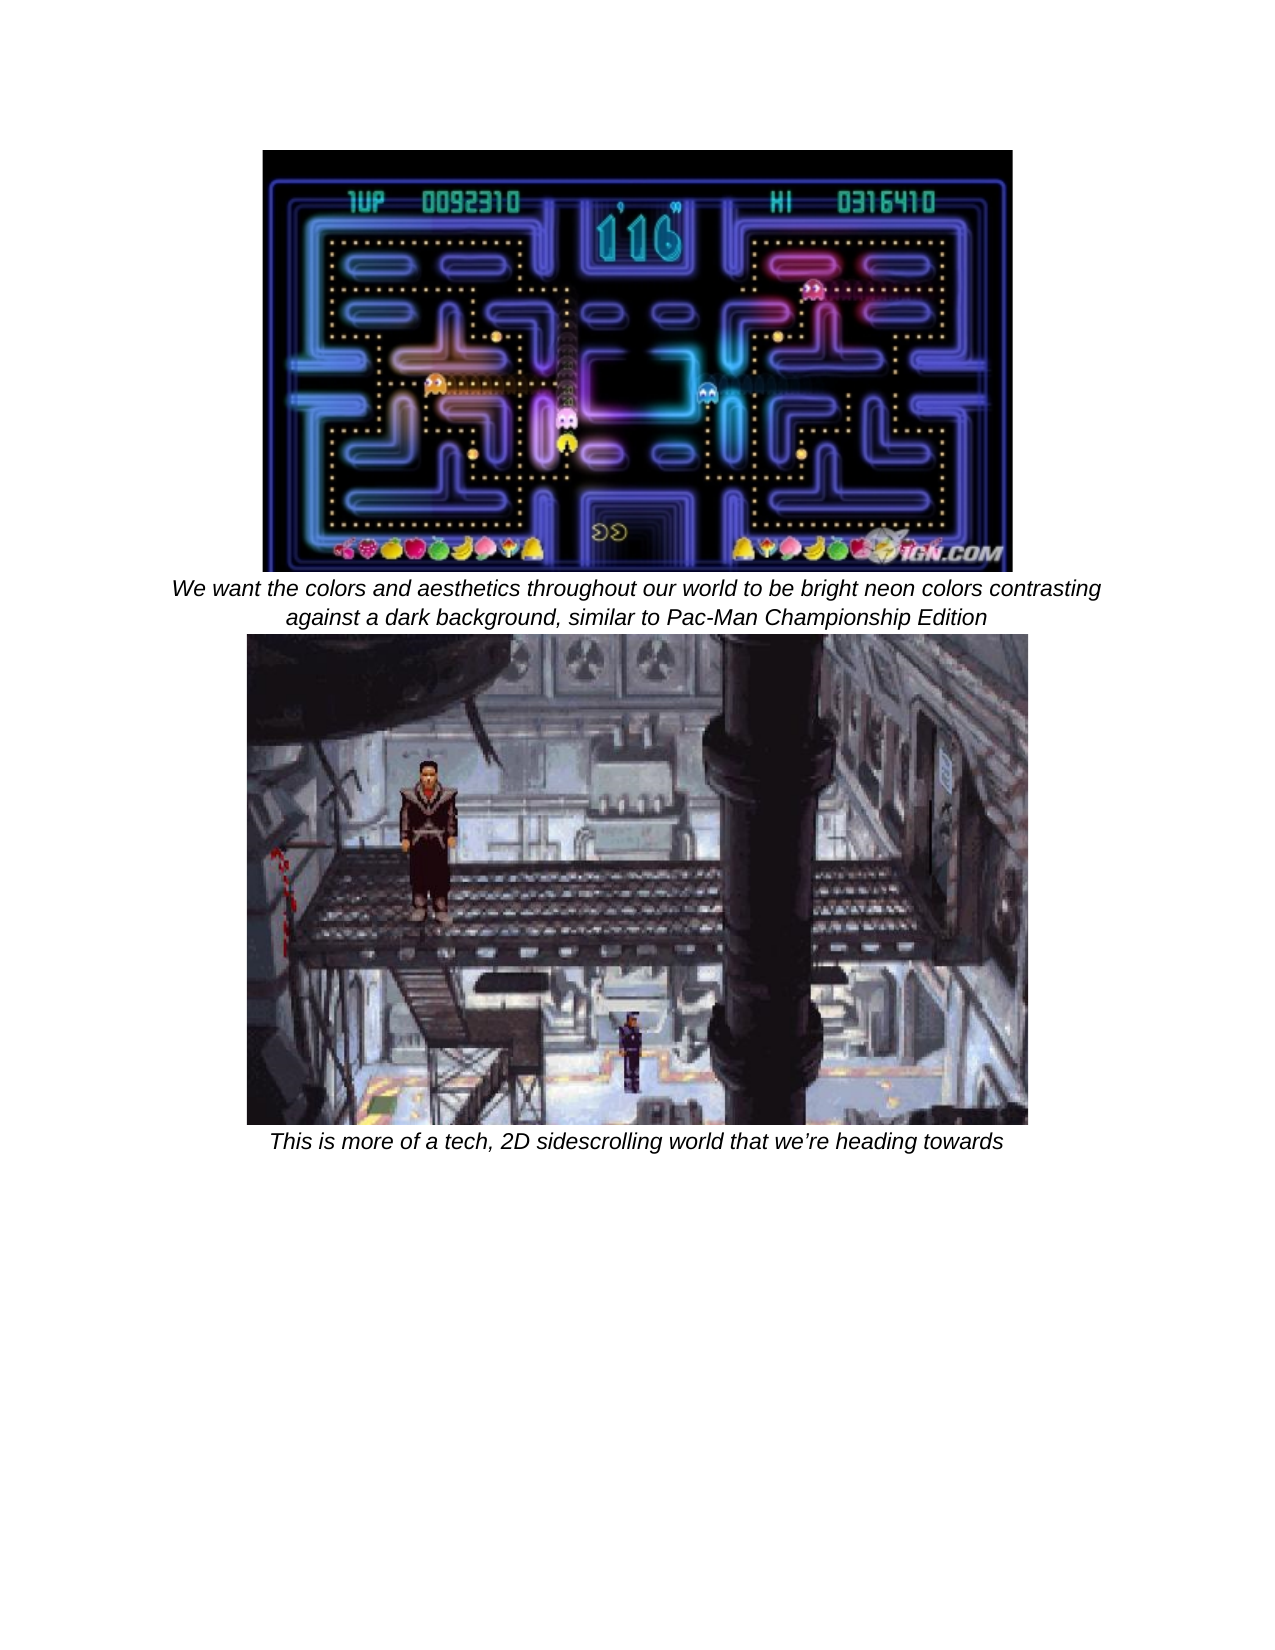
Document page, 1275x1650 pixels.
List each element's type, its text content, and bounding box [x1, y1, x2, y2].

text This is more of a tech, 2D sidescrolling world that we’re heading towards [150, 1129, 1125, 1154]
text We want the colors and aesthetics throughout our world to be bright neon colors contrasting against a dark background, similar to Pac-Man Championship Edition [150, 576, 1125, 631]
picture [262, 150, 1013, 572]
picture [246, 634, 1029, 1125]
